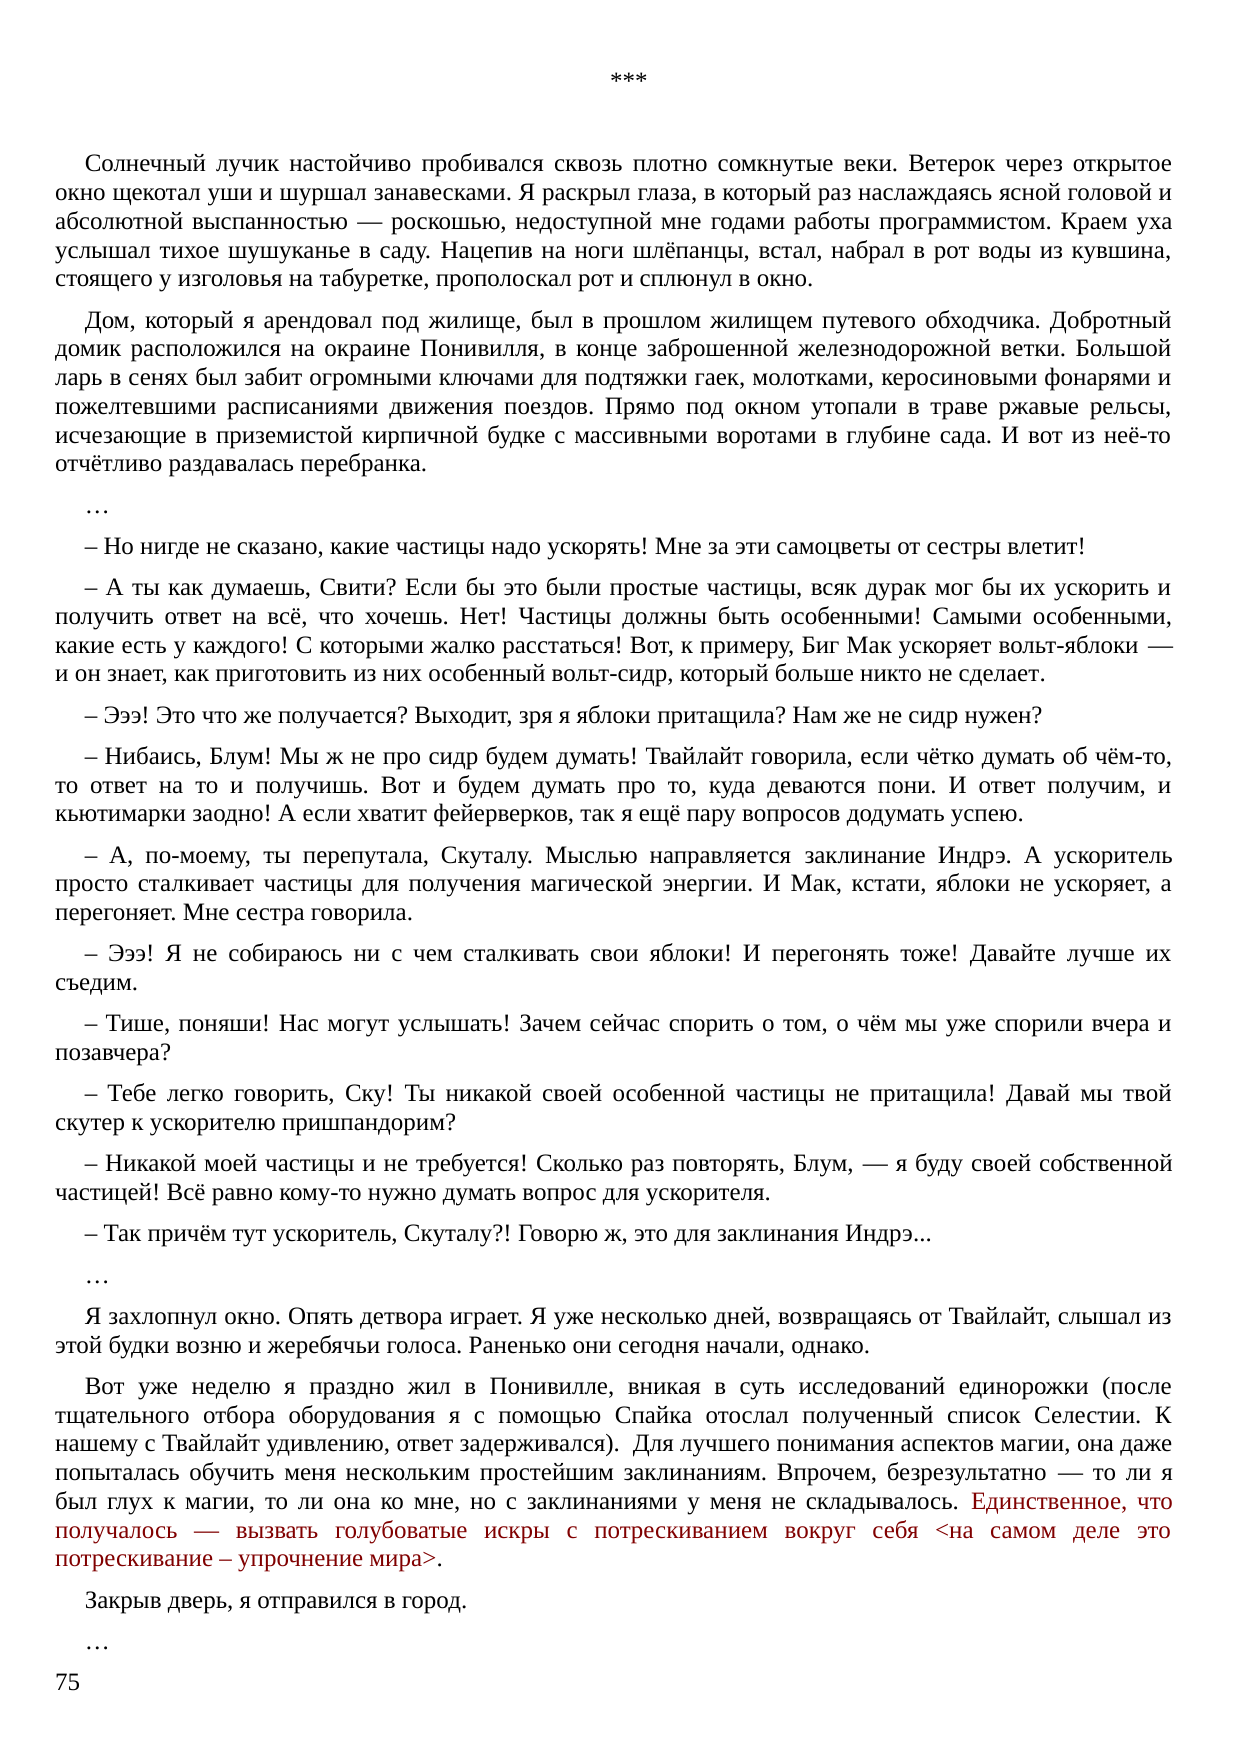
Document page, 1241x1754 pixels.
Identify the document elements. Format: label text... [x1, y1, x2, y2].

text … [55, 1626, 1173, 1655]
text – Эээ! Я не собираюсь ни с чем сталкивать свои яблоки! И перегонять тоже! Давайте лучше их съедим. [55, 938, 1173, 996]
text Я захлопнул окно. Опять детвора играет. Я уже несколько дней, возвращаясь от Твайлайт, слышал из этой будки возню и жеребячьи голоса. Раненько они сегодня начали, однако. [55, 1301, 1173, 1358]
text … [55, 1260, 1173, 1288]
text Закрыв дверь, я отправился в город. [55, 1585, 1173, 1613]
text – Тише, поняши! Нас могут услышать! Зачем сейчас спорить о том, о чём мы уже спорили вчера и позавчера? [55, 1008, 1173, 1066]
text Дом, который я арендовал под жилище, был в прошлом жилищем путевого обходчика. Добротный домик расположился на окраине Понивилля, в конце заброшенной железнодорожной ветки. Большой ларь в сенях был забит огромными ключами для подтяжки гаек, молотками, керосиновыми фонарями и пожелтевшими расписаниями движения поездов. Прямо под окном утопали в траве ржавые рельсы, исчезающие в приземистой кирпичной будке с массивными воротами в глубине сада. И вот из неё-то отчётливо раздавалась перебранка. [55, 305, 1173, 477]
text – Тебе легко говорить, Ску! Ты никакой своей особенной частицы не притащила! Давай мы твой скутер к ускорителю пришпандорим? [55, 1078, 1173, 1136]
text Вот уже неделю я праздно жил в Понивилле, вникая в суть исследований единорожки (после тщательного отбора оборудования я с помощью Спайка отослал полученный список Селестии. К нашему с Твайлайт удивлению, ответ задерживался). Для лучшего понимания аспектов магии, она даже попыталась обучить меня нескольким простейшим заклинаниям. Впрочем, безрезультатно — то ли я был глух к магии, то ли она ко мне, но с заклинаниями у меня не складывалось. Единственное, что получалось — вызвать голубоватые искры с потрескиванием вокруг себя <на самом деле это потрескивание – упрочнение мира>. [55, 1371, 1173, 1572]
text Солнечный лучик настойчиво пробивался сквозь плотно сомкнутые веки. Ветерок через открытое окно щекотал уши и шуршал занавесками. Я раскрыл глаза, в который раз наслаждаясь ясной головой и абсолютной выспанностью — роскошью, недоступной мне годами работы программистом. Краем уха услышал тихое шушуканье в саду. Нацепив на ноги шлёпанцы, встал, набрал в рот воды из кувшина, стоящего у изголовья на табуретке, прополоскал рот и сплюнул в окно. [55, 148, 1173, 292]
text – Эээ! Это что же получается? Выходит, зря я яблоки притащила? Нам же не сидр нужен? [55, 700, 1173, 728]
text – А ты как думаешь, Свити? Если бы это были простые частицы, всяк дурак мог бы их ускорить и получить ответ на всё, что хочешь. Нет! Частицы должны быть особенными! Самыми особенными, какие есть у каждого! С которыми жалко расстаться! Вот, к примеру, Биг Мак ускоряет вольт-яблоки — и он знает, как приготовить из них особенный вольт-сидр, который больше никто не сделает. [55, 572, 1173, 687]
text – Но нигде не сказано, какие частицы надо ускорять! Мне за эти самоцветы от сестры влетит! [55, 531, 1173, 560]
text – А, по-моему, ты перепутала, Скуталу. Мыслью направляется заклинание Индрэ. А ускоритель просто сталкивает частицы для получения магической энергии. И Мак, кстати, яблоки не ускоряет, а перегоняет. Мне сестра говорила. [55, 840, 1173, 926]
text – Нибаись, Блум! Мы ж не про сидр будем думать! Твайлайт говорила, если чётко думать об чём-то, то ответ на то и получишь. Вот и будем думать про то, куда деваются пони. И ответ получим, и кьютимарки заодно! А если хватит фейерверков, так я ещё пару вопросов додумать успею. [55, 741, 1173, 827]
text – Никакой моей частицы и не требуется! Сколько раз повторять, Блум, — я буду своей собственной частицей! Всё равно кому-то нужно думать вопрос для ускорителя. [55, 1148, 1173, 1206]
text … [55, 490, 1173, 518]
text *** [55, 66, 1173, 95]
text – Так причём тут ускоритель, Скуталу?! Говорю ж, это для заклинания Индрэ... [55, 1218, 1173, 1247]
